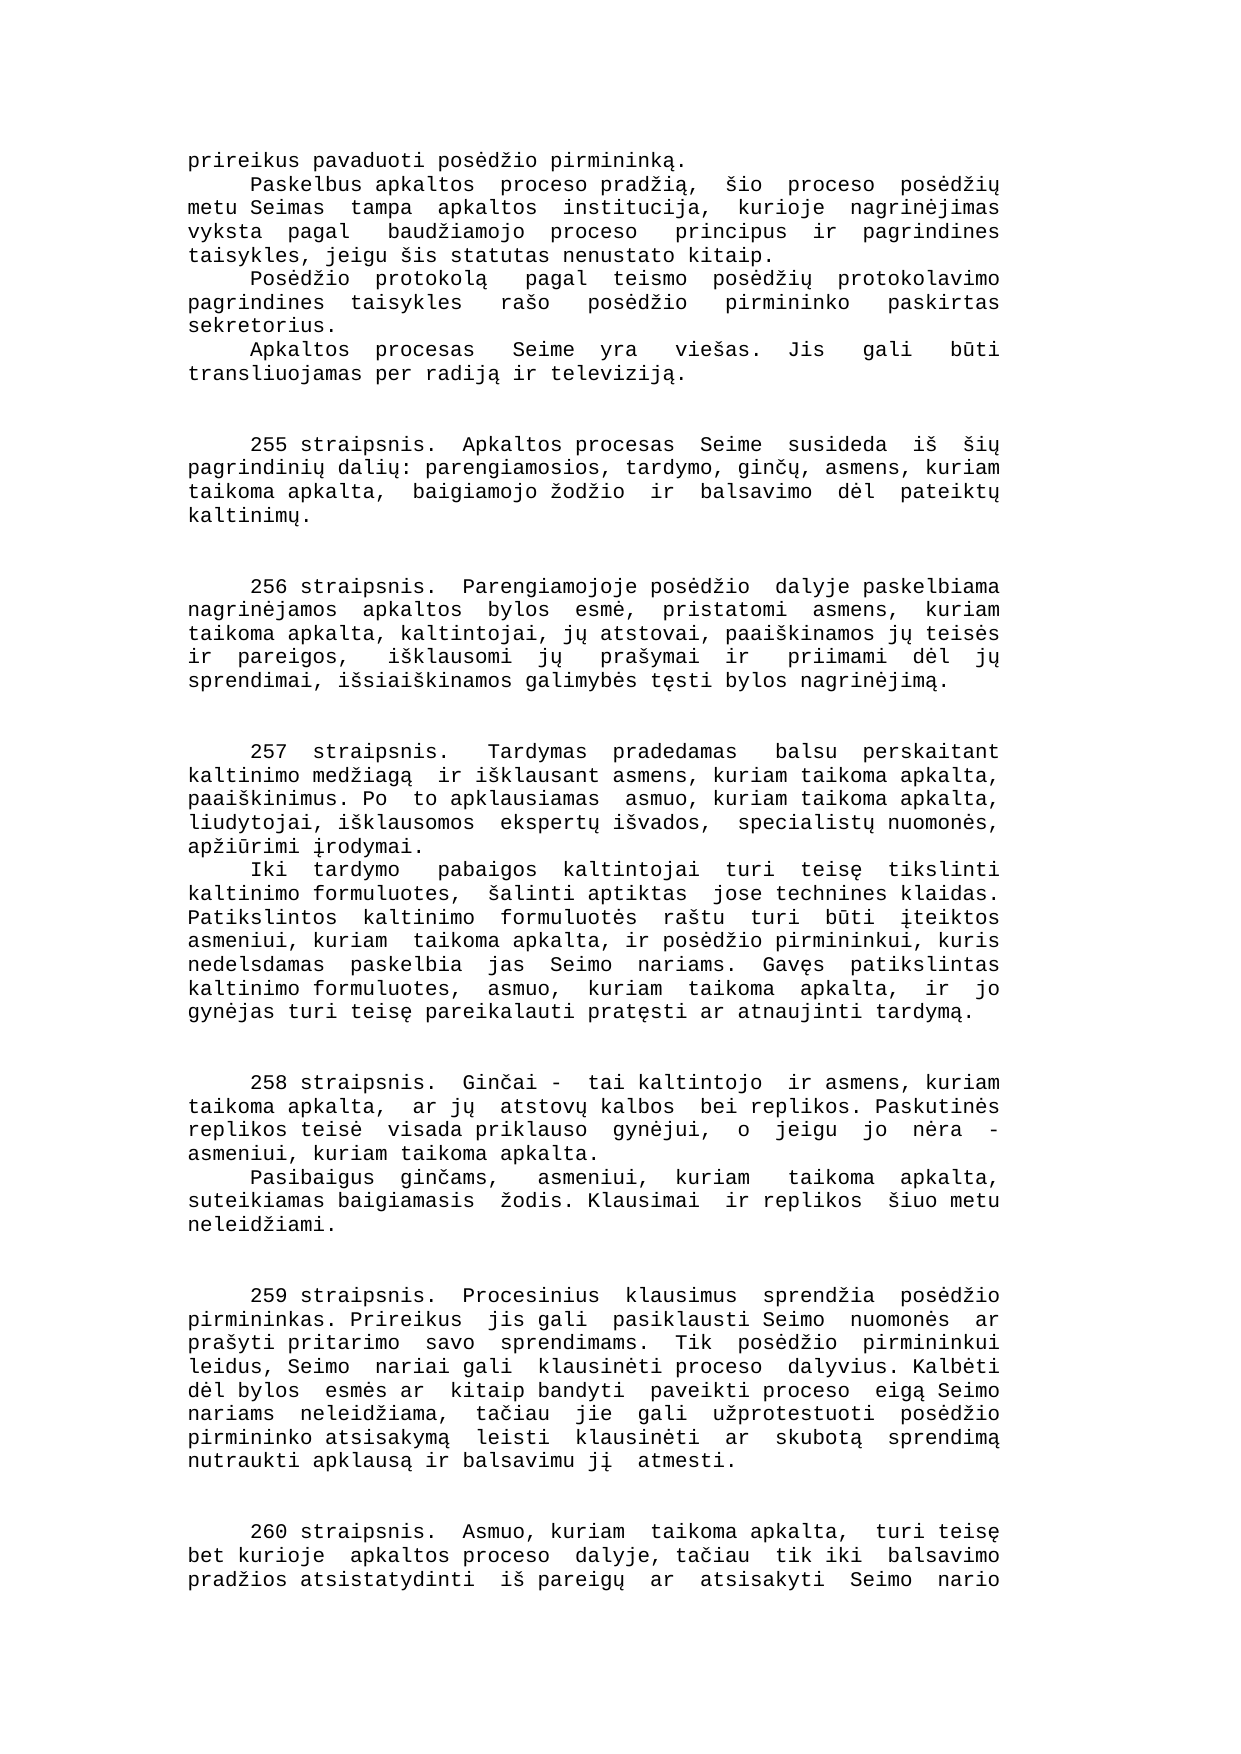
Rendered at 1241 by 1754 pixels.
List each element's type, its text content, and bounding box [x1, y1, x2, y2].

text taikoma apkalta, baigiamojo žodžio ir balsavimo dėl pateiktų [187, 481, 1053, 505]
text pradžios atsistatydinti iš pareigų ar atsisakyti Seimo nario [187, 1569, 1053, 1592]
text suteikiamas baigiamasis žodis. Klausimai ir replikos šiuo metu [187, 1190, 1053, 1214]
text pirmininko atsisakymą leisti klausinėti ar skubotą sprendimą [187, 1427, 1053, 1451]
text 255 straipsnis. Apkaltos procesas Seime susideda iš šių [187, 434, 1053, 457]
text transliuojamas per radiją ir televiziją. [187, 363, 1053, 386]
text Paskelbus apkaltos proceso pradžią, šio proceso posėdžių [187, 174, 1053, 197]
text Iki tardymo pabaigos kaltintojai turi teisę tikslinti [187, 859, 1053, 883]
text gynėjas turi teisę pareikalauti pratęsti ar atnaujinti tardymą. [187, 1001, 1053, 1025]
text taisykles, jeigu šis statutas nenustato kitaip. [187, 244, 1053, 268]
text dėl bylos esmės ar kitaip bandyti paveikti proceso eigą Seimo [187, 1379, 1053, 1403]
text asmeniui, kuriam taikoma apkalta. [187, 1143, 1053, 1167]
text liudytojai, išklausomos ekspertų išvados, specialistų nuomonės, [187, 812, 1053, 836]
text kaltinimo formuluotes, šalinti aptiktas jose technines klaidas. [187, 883, 1053, 907]
text nedelsdamas paskelbia jas Seimo nariams. Gavęs patikslintas [187, 954, 1053, 978]
text leidus, Seimo nariai gali klausinėti proceso dalyvius. Kalbėti [187, 1356, 1053, 1379]
text Patikslintos kaltinimo formuluotės raštu turi būti įteiktos [187, 907, 1053, 930]
text Apkaltos procesas Seime yra viešas. Jis gali būti [187, 339, 1053, 363]
text pirmininkas. Prireikus jis gali pasiklausti Seimo nuomonės ar [187, 1309, 1053, 1332]
text kaltinimų. [187, 505, 1053, 528]
text Pasibaigus ginčams, asmeniui, kuriam taikoma apkalta, [187, 1167, 1053, 1190]
text sekretorius. [187, 316, 1053, 339]
text nutraukti apklausą ir balsavimu jį atmesti. [187, 1451, 1053, 1474]
text apžiūrimi įrodymai. [187, 836, 1053, 859]
text ir pareigos, išklausomi jų prašymai ir priimami dėl jų [187, 647, 1053, 670]
text taikoma apkalta, kaltintojai, jų atstovai, paaiškinamos jų teisės [187, 623, 1053, 647]
text bet kurioje apkaltos proceso dalyje, tačiau tik iki balsavimo [187, 1545, 1053, 1569]
text kaltinimo medžiagą ir išklausant asmens, kuriam taikoma apkalta, [187, 765, 1053, 788]
text kaltinimo formuluotes, asmuo, kuriam taikoma apkalta, ir jo [187, 978, 1053, 1001]
text sprendimai, išsiaiškinamos galimybės tęsti bylos nagrinėjimą. [187, 670, 1053, 694]
text pagrindines taisykles rašo posėdžio pirmininko paskirtas [187, 292, 1053, 316]
text replikos teisė visada priklauso gynėjui, o jeigu jo nėra - [187, 1119, 1053, 1143]
text 260 straipsnis. Asmuo, kuriam taikoma apkalta, turi teisę [187, 1521, 1053, 1545]
text Posėdžio protokolą pagal teismo posėdžių protokolavimo [187, 268, 1053, 292]
text pagrindinių dalių: parengiamosios, tardymo, ginčų, asmens, kuriam [187, 457, 1053, 481]
text 258 straipsnis. Ginčai - tai kaltintojo ir asmens, kuriam [187, 1072, 1053, 1096]
text metu Seimas tampa apkaltos institucija, kurioje nagrinėjimas [187, 197, 1053, 221]
text 257 straipsnis. Tardymas pradedamas balsu perskaitant [187, 741, 1053, 765]
text taikoma apkalta, ar jų atstovų kalbos bei replikos. Paskutinės [187, 1096, 1053, 1119]
text 256 straipsnis. Parengiamojoje posėdžio dalyje paskelbiama [187, 576, 1053, 599]
text prašyti pritarimo savo sprendimams. Tik posėdžio pirmininkui [187, 1332, 1053, 1356]
text prireikus pavaduoti posėdžio pirmininką. [187, 150, 1053, 174]
text neleidžiami. [187, 1214, 1053, 1238]
text paaiškinimus. Po to apklausiamas asmuo, kuriam taikoma apkalta, [187, 788, 1053, 812]
text nariams neleidžiama, tačiau jie gali užprotestuoti posėdžio [187, 1403, 1053, 1427]
text nagrinėjamos apkaltos bylos esmė, pristatomi asmens, kuriam [187, 599, 1053, 623]
text asmeniui, kuriam taikoma apkalta, ir posėdžio pirmininkui, kuris [187, 930, 1053, 954]
text 259 straipsnis. Procesinius klausimus sprendžia posėdžio [187, 1285, 1053, 1309]
text vyksta pagal baudžiamojo proceso principus ir pagrindines [187, 221, 1053, 244]
